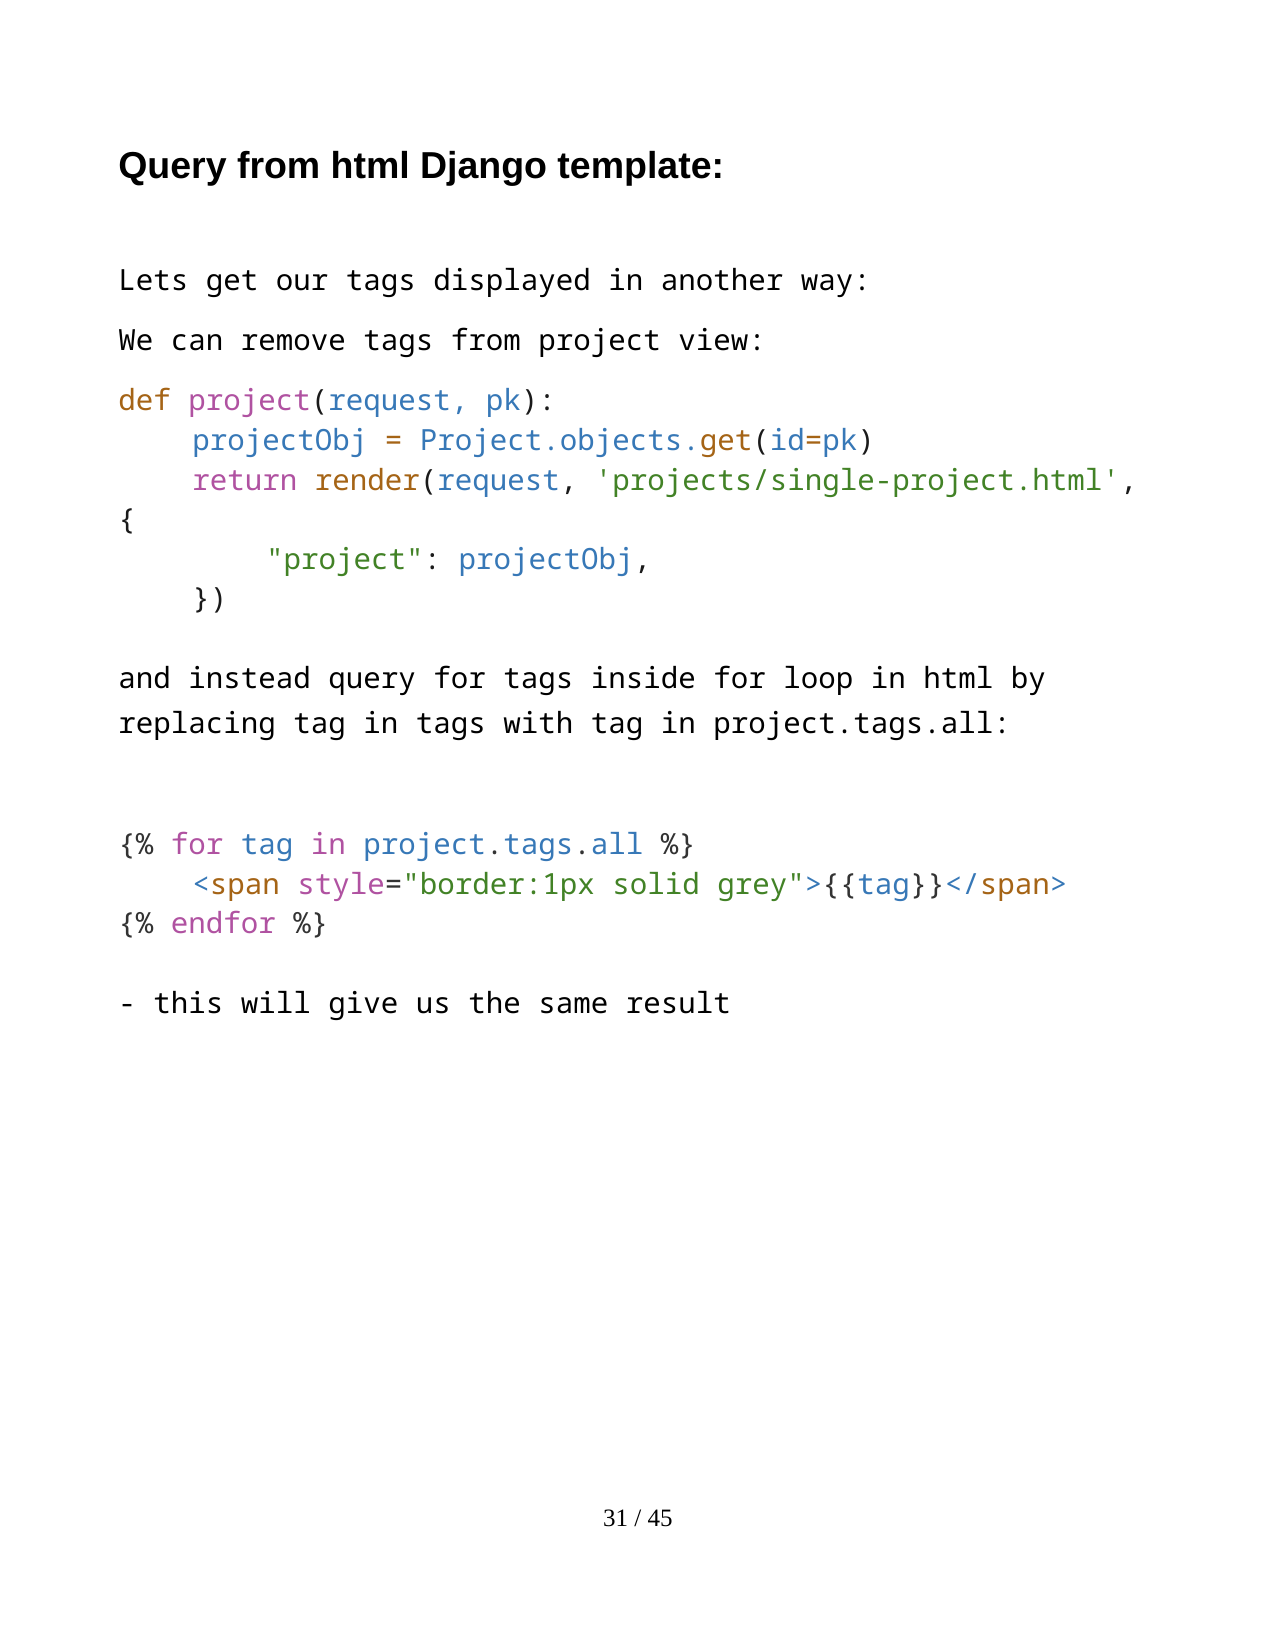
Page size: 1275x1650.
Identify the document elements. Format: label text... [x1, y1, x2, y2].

text - this will give us the same result [118, 982, 1157, 1022]
text and instead query for tags inside for loop in html by replacing tag in tags with tag in project.tags.all: [118, 657, 1157, 742]
text return render(request, 'projects/single-project.html', { [118, 459, 1157, 538]
text {% endfor %} [118, 903, 1157, 942]
text Lets get our tags displayed in another way: [118, 259, 1157, 299]
text {% for tag in project.tags.all %} [118, 823, 1157, 863]
text projectObj = Project.objects.get(id=pk) [118, 419, 1157, 459]
subtitle Query from html Django template: [118, 143, 1157, 186]
text "project": projectObj, [118, 538, 1157, 578]
text We can remove tags from project view: [118, 319, 1157, 359]
text <span style="border:1px solid grey">{{tag}}</span> [118, 863, 1157, 903]
text }) [118, 578, 1157, 617]
text def project(request, pk): [118, 379, 1157, 419]
